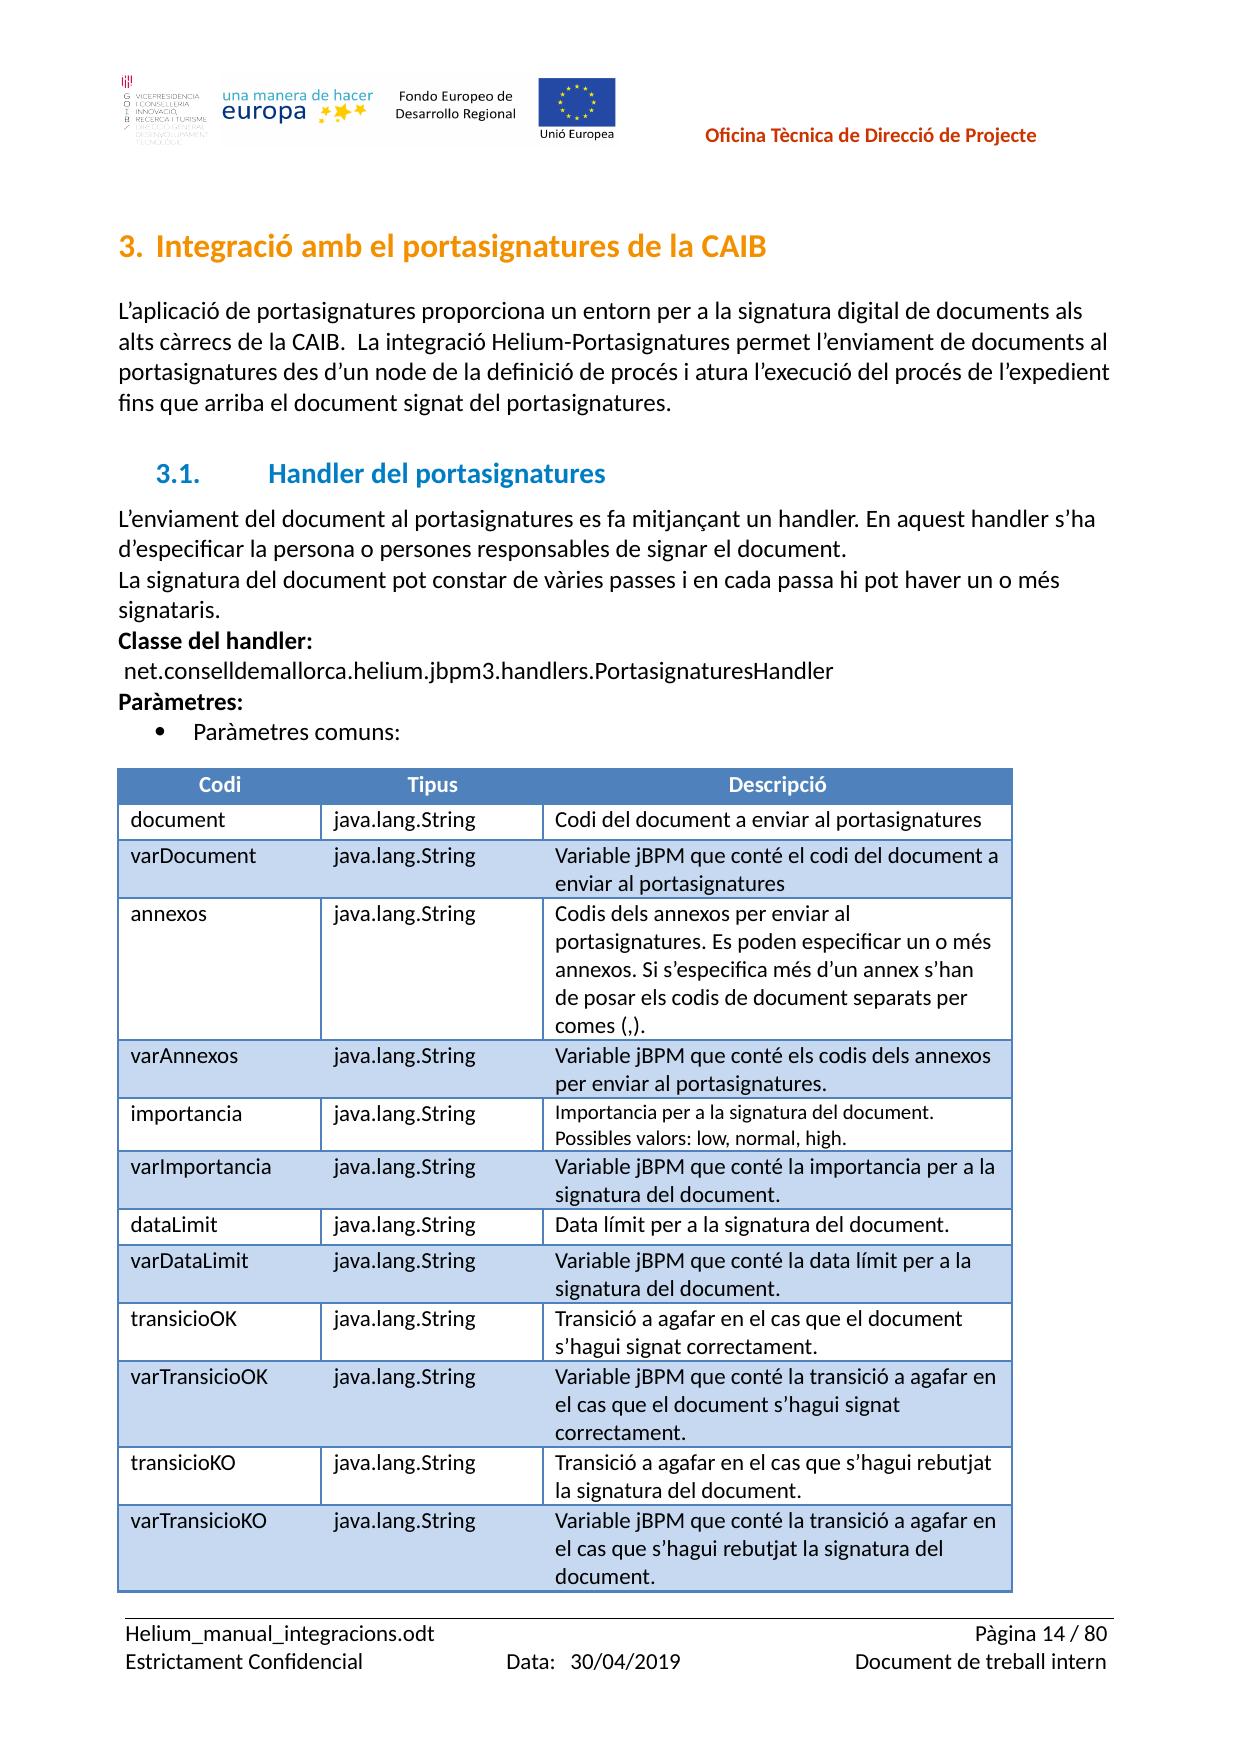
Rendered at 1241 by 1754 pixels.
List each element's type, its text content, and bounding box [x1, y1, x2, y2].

table_cell java.lang.String [322, 899, 542, 1039]
table_cell java.lang.String [321, 1041, 543, 1097]
table_cell java.lang.String [322, 1099, 542, 1150]
table_cell Transició a agafar en el cas que s’hagui rebutjat la signatura del document. [544, 1448, 1011, 1504]
table_cell Variable jBPM que conté el codi del document a enviar al portasignatures [543, 841, 1011, 897]
table_cell java.lang.String [322, 1210, 542, 1244]
table_cell java.lang.String [322, 805, 542, 839]
table_cell varAnnexos [119, 1041, 321, 1097]
table_cell Codi del document a enviar al portasignatures [544, 805, 1011, 839]
table_cell Variable jBPM que conté la transició a agafar en el cas que el document s’hagui signat correctament. [543, 1362, 1011, 1446]
table_cell java.lang.String [322, 1304, 542, 1360]
table_cell varTransicioKO [119, 1506, 321, 1590]
subtitle Handler del portasignatures [155, 455, 1122, 490]
table_cell java.lang.String [321, 1246, 543, 1302]
table_cell varImportancia [119, 1152, 321, 1208]
table_cell varDataLimit [119, 1246, 321, 1302]
table_cell varDocument [119, 841, 321, 897]
table_header Tipus [321, 770, 543, 803]
table_cell document [119, 805, 320, 839]
table_cell Variable jBPM que conté els codis dels annexos per enviar al portasignatures. [543, 1041, 1011, 1097]
table_cell java.lang.String [321, 1152, 543, 1208]
text L’aplicació de portasignatures proporciona un entorn per a la signatura digital de documents als alts càrrecs de la CAIB. La integració Helium-Portasignatures permet l’enviament de documents al portasignatures des d’un node de la definició de procés i atura l’execució del procés de l’expedient fins que arriba el document signat del portasignatures. [118, 295, 1122, 417]
picture [219, 73, 621, 147]
table_cell annexos [119, 899, 320, 1039]
text La signatura del document pot constar de vàries passes i en cada passa hi pot haver un o més signataris. [118, 564, 1122, 625]
table_cell java.lang.String [321, 841, 543, 897]
picture [118, 73, 213, 147]
table_cell java.lang.String [322, 1448, 542, 1504]
table_cell importancia [119, 1099, 320, 1150]
subtitle Integració amb el portasignatures de la CAIB [118, 225, 1122, 266]
text Classe del handler: [118, 625, 1122, 656]
table_cell Variable jBPM que conté la importancia per a la signatura del document. [543, 1152, 1011, 1208]
table_header Codi [119, 770, 321, 803]
table_cell Variable jBPM que conté la transició a agafar en el cas que s’hagui rebutjat la signatura del document. [543, 1506, 1011, 1590]
table_cell java.lang.String [321, 1506, 543, 1590]
table_cell Importancia per a la signatura del document. Possibles valors: low, normal, high. [544, 1099, 1011, 1150]
table_cell dataLimit [119, 1210, 320, 1244]
list Paràmetres comuns: [156, 717, 1122, 747]
table_cell Codis dels annexos per enviar al portasignatures. Es poden especificar un o més annexos. Si s’especifica més d’un annex s’han de posar els codis de document separats per comes (,). [544, 899, 1011, 1039]
table_cell Variable jBPM que conté la data límit per a la signatura del document. [543, 1246, 1011, 1302]
table_cell java.lang.String [321, 1362, 543, 1446]
table_cell transicioKO [119, 1448, 320, 1504]
table_cell Transició a agafar en el cas que el document s’hagui signat correctament. [544, 1304, 1011, 1360]
table_cell varTransicioOK [119, 1362, 321, 1446]
table_cell Data límit per a la signatura del document. [544, 1210, 1011, 1244]
text L’enviament del document al portasignatures es fa mitjançant un handler. En aquest handler s’ha d’especificar la persona o persones responsables de signar el document. [118, 503, 1122, 564]
text net.conselldemallorca.helium.jbpm3.handlers.PortasignaturesHandler [118, 656, 1122, 686]
table_cell transicioOK [119, 1304, 320, 1360]
text Paràmetres: [118, 686, 1122, 717]
table_header Descripció [543, 770, 1011, 803]
